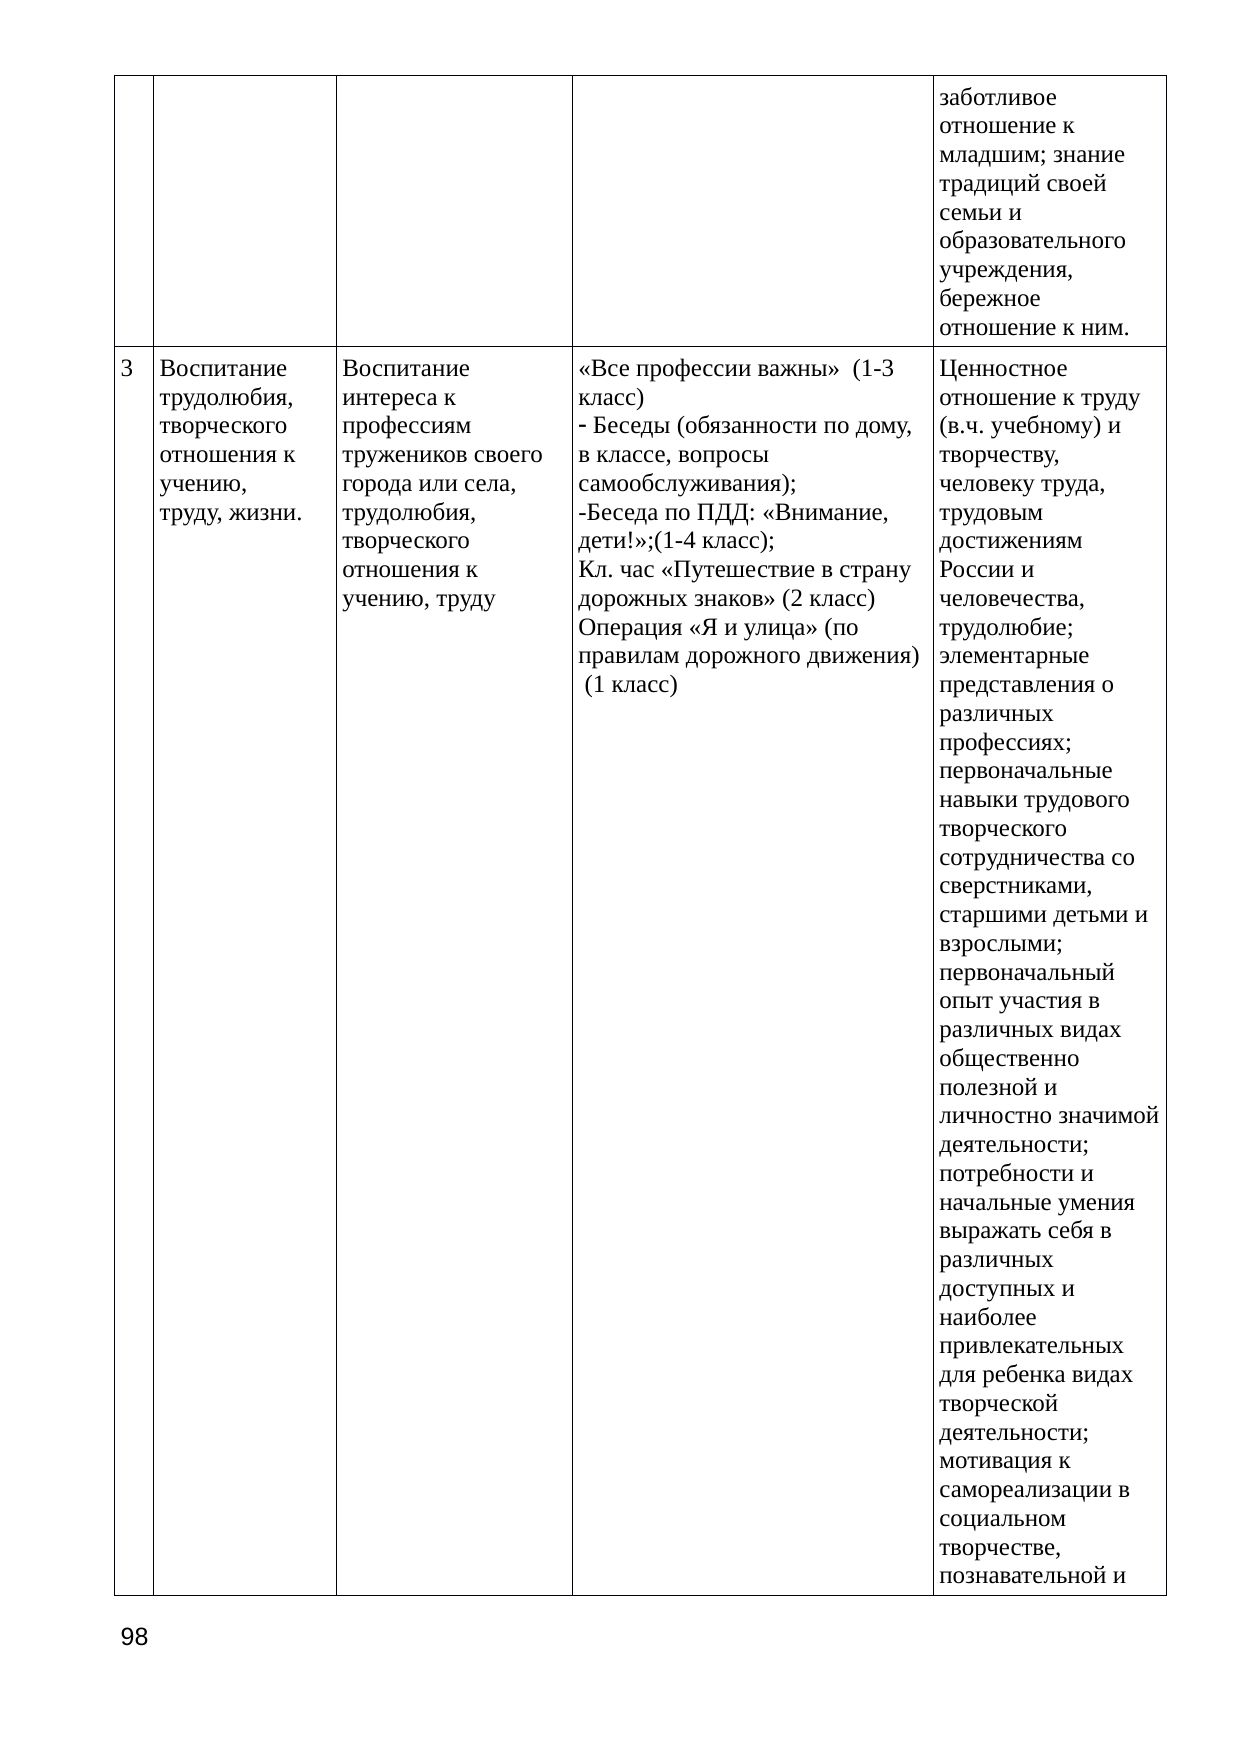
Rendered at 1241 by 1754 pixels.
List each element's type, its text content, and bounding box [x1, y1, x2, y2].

table_cell Воспитание интереса к профессиям тружеников своего города или села, трудолюбия, творческого отношения к учению, труду [337, 347, 572, 1595]
table_cell Ценностное отношение к труду (в.ч. учебному) и творчеству, человеку труда, трудовым достижениям России и человечества, трудолюбие; элементарные представления о различных профессиях; первоначальные навыки трудового творческого сотрудничества со сверстниками, старшими детьми и взрослыми; первоначальный опыт участия в различных видах общественно полезной и личностно значимой деятельности; потребности и начальные умения выражать себя в различных доступных и наиболее привлекательных для ребенка видах творческой деятельности; мотивация к самореализации в социальном творчестве, познавательной и [934, 347, 1166, 1595]
table_cell заботливое отношение к младшим; знание традиций своей семьи и образовательного учреждения, бережное отношение к ним. [934, 76, 1166, 346]
table_cell [337, 76, 572, 346]
table_cell [115, 76, 153, 346]
table_cell [573, 76, 933, 346]
table_cell «Все профессии важны» (1-3 класс) Беседы (обязанности по дому, в классе, вопросы самообслуживания); -Беседа по ПДД: «Внимание, дети!»;(1-4 класс); Кл. час «Путешествие в страну дорожных знаков» (2 класс) Операция «Я и улица» (по правилам дорожного движения) (1 класс) [573, 347, 933, 1595]
table_cell 3 [115, 347, 153, 1595]
table_cell Воспитание трудолюбия, творческого отношения к учению, труду, жизни. [154, 347, 336, 1595]
table_cell [154, 76, 336, 346]
